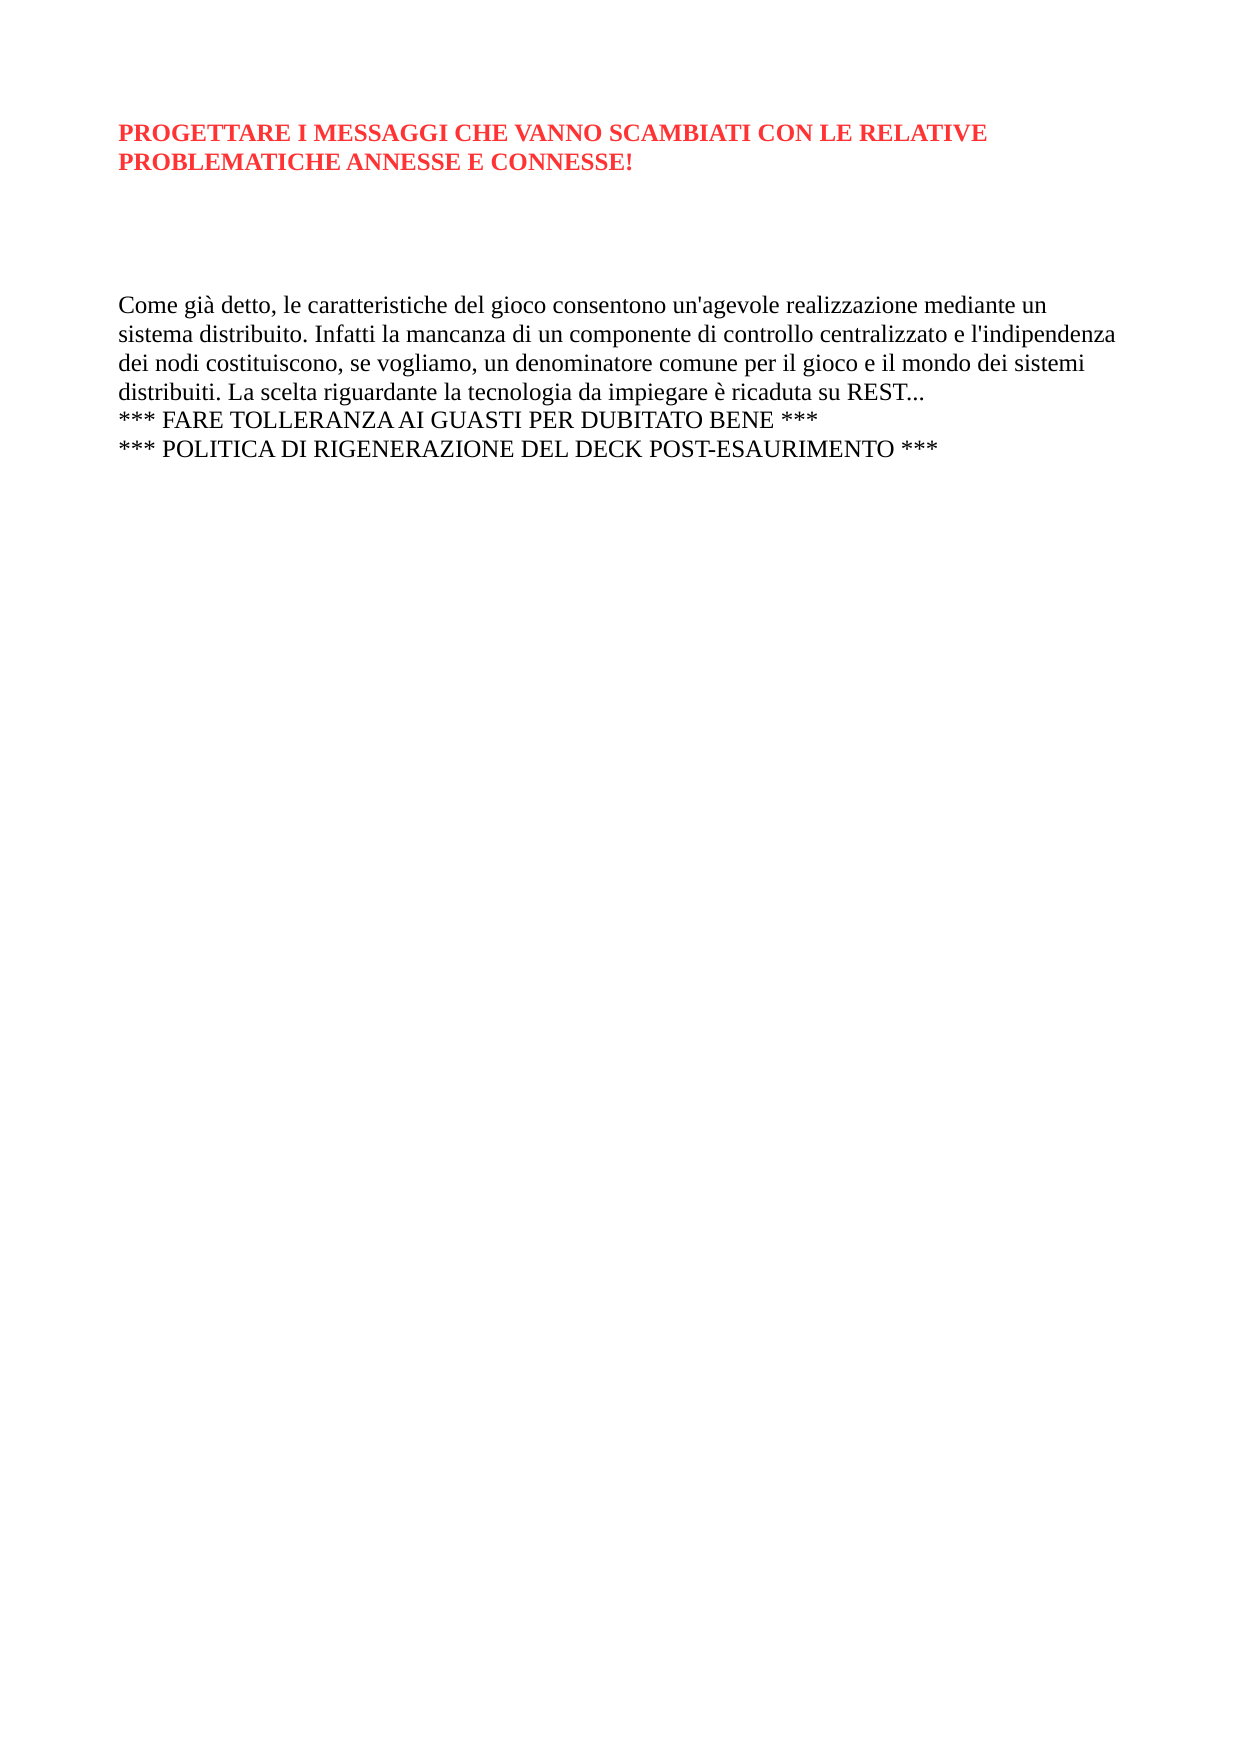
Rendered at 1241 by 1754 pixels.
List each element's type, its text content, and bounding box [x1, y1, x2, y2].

text Come già detto, le caratteristiche del gioco consentono un'agevole realizzazione mediante un sistema distribuito. Infatti la mancanza di un componente di controllo centralizzato e l'indipendenza dei nodi costituiscono, se vogliamo, un denominatore comune per il gioco e il mondo dei sistemi distribuiti. La scelta riguardante la tecnologia da impiegare è ricaduta su REST... [118, 291, 1122, 406]
text *** POLITICA DI RIGENERAZIONE DEL DECK POST-ESAURIMENTO *** [118, 434, 1122, 463]
text *** FARE TOLLERANZA AI GUASTI PER DUBITATO BENE *** [118, 406, 1122, 434]
text PROGETTARE I MESSAGGI CHE VANNO SCAMBIATI CON LE RELATIVE PROBLEMATICHE ANNESSE E CONNESSE! [118, 118, 1122, 176]
